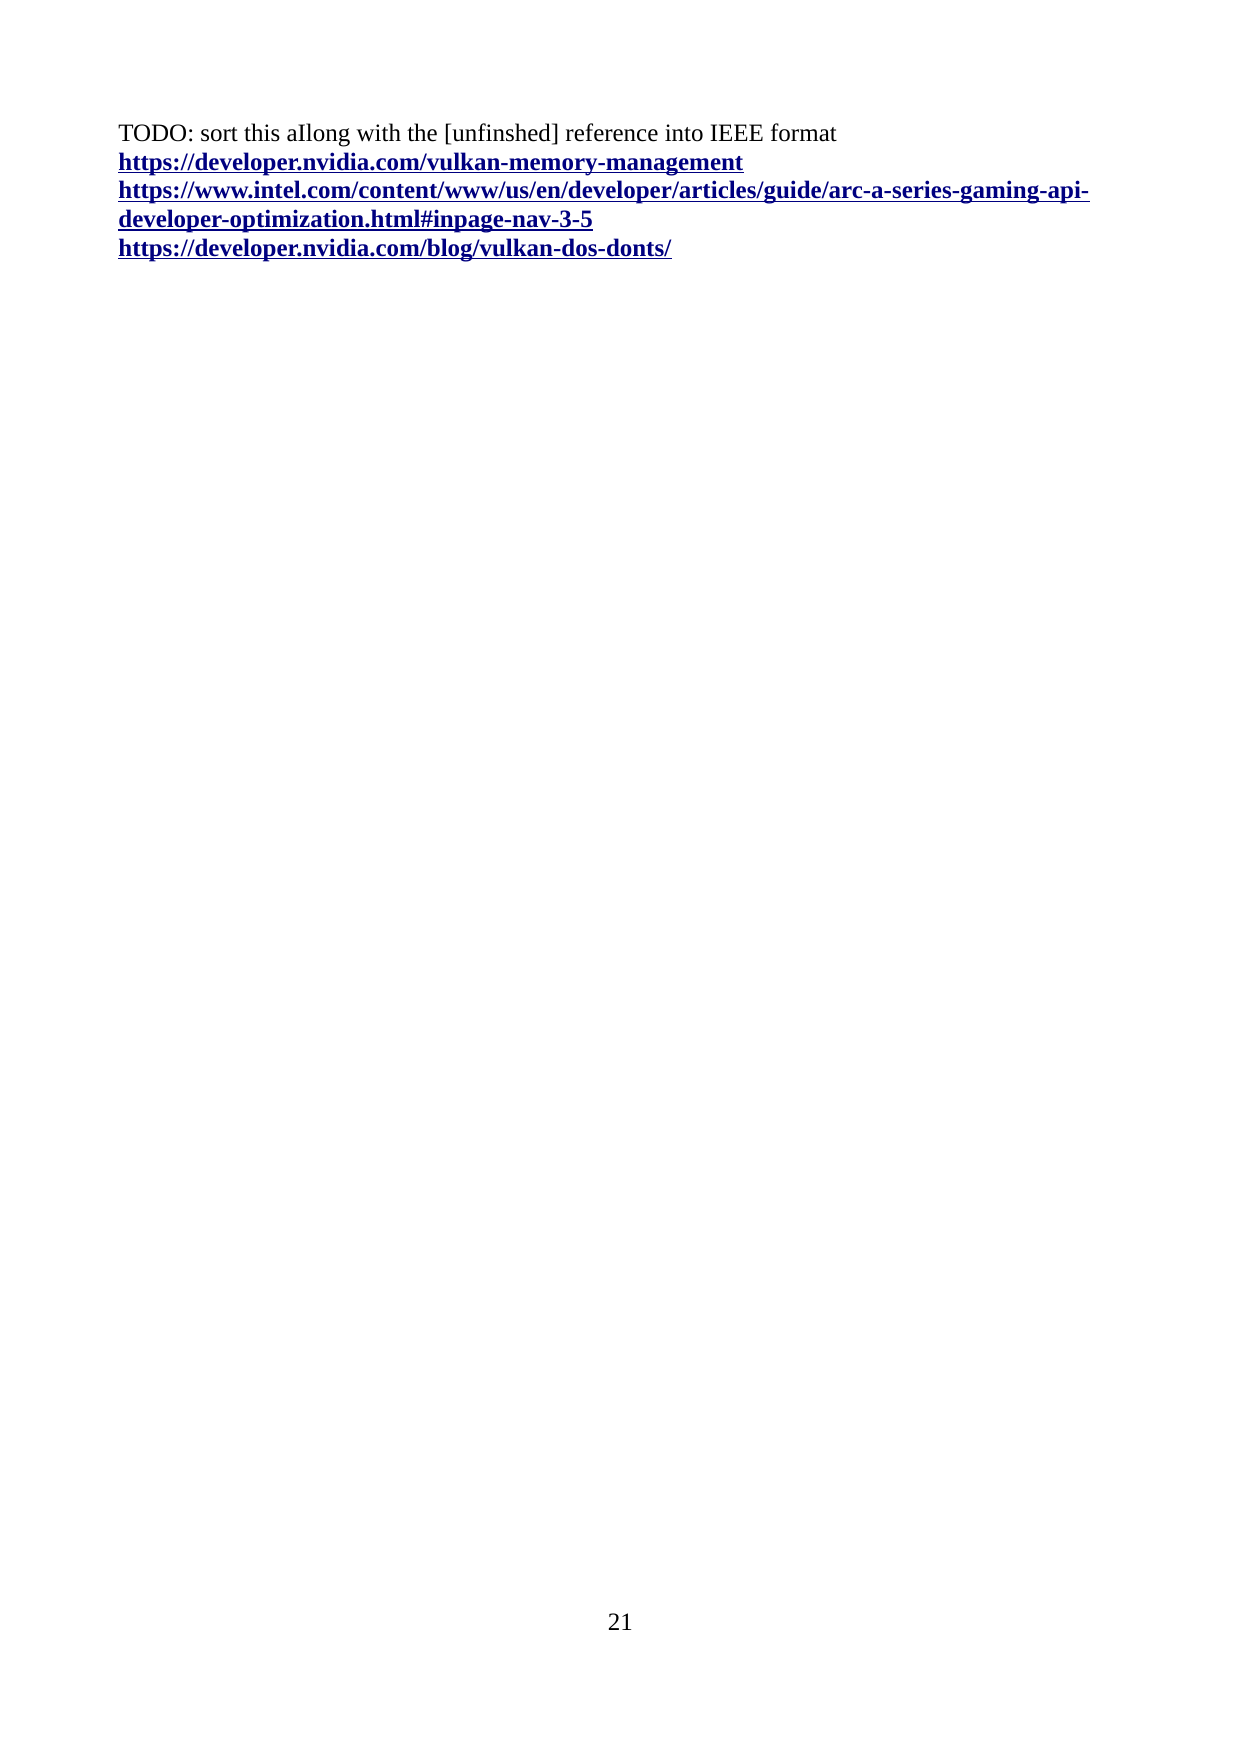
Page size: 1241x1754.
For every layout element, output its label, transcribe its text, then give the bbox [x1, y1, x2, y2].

text https://developer.nvidia.com/vulkan-memory-management [118, 147, 1122, 176]
text TODO: sort this aIlong with the [unfinshed] reference into IEEE format [118, 118, 1122, 147]
text https://www.intel.com/content/www/us/en/developer/articles/guide/arc-a-series-gaming-api-developer-optimization.html#inpage-nav-3-5 [118, 176, 1122, 233]
text https://developer.nvidia.com/blog/vulkan-dos-donts/ [118, 233, 1122, 262]
